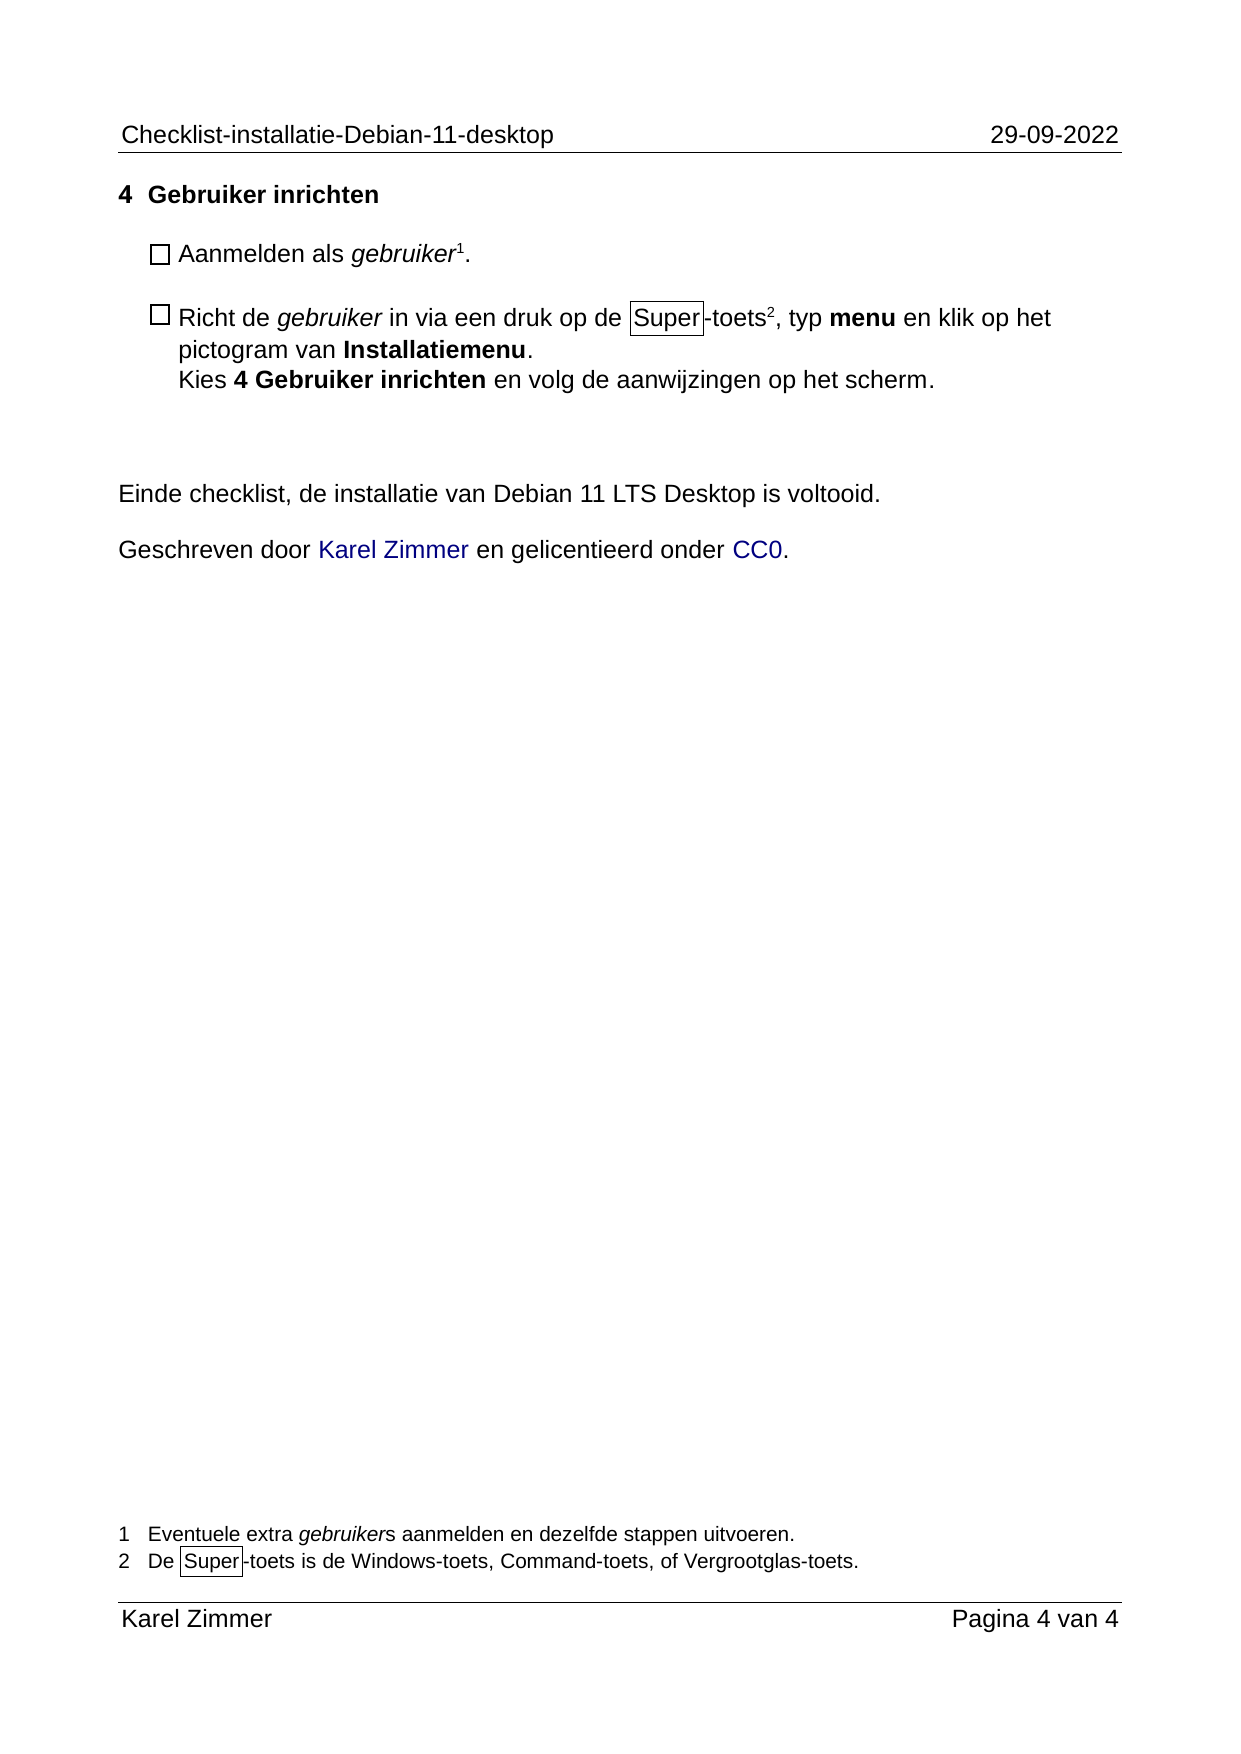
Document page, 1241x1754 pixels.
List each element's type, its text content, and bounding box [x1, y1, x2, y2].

text Geschreven door Karel Zimmer en gelicentieerd onder CC0. [118, 536, 1122, 563]
table_cell [141, 365, 177, 395]
list Gebruiker inrichten [118, 177, 1122, 211]
table_cell [141, 269, 177, 300]
table_cell [177, 269, 1122, 300]
table_cell [141, 300, 177, 365]
table_header Aanmelden als gebruiker. [177, 239, 1122, 269]
table_header [141, 239, 177, 269]
table_cell Richt de gebruiker in via een druk op de Super-toets, typ menu en klik op het pictogram van Installatiemenu. [177, 300, 1122, 365]
text Einde checklist, de installatie van Debian 11 LTS Desktop is voltooid. [118, 479, 1122, 507]
table_cell Kies 4 Gebruiker inrichten en volg de aanwijzingen op het scherm. [177, 365, 1122, 395]
